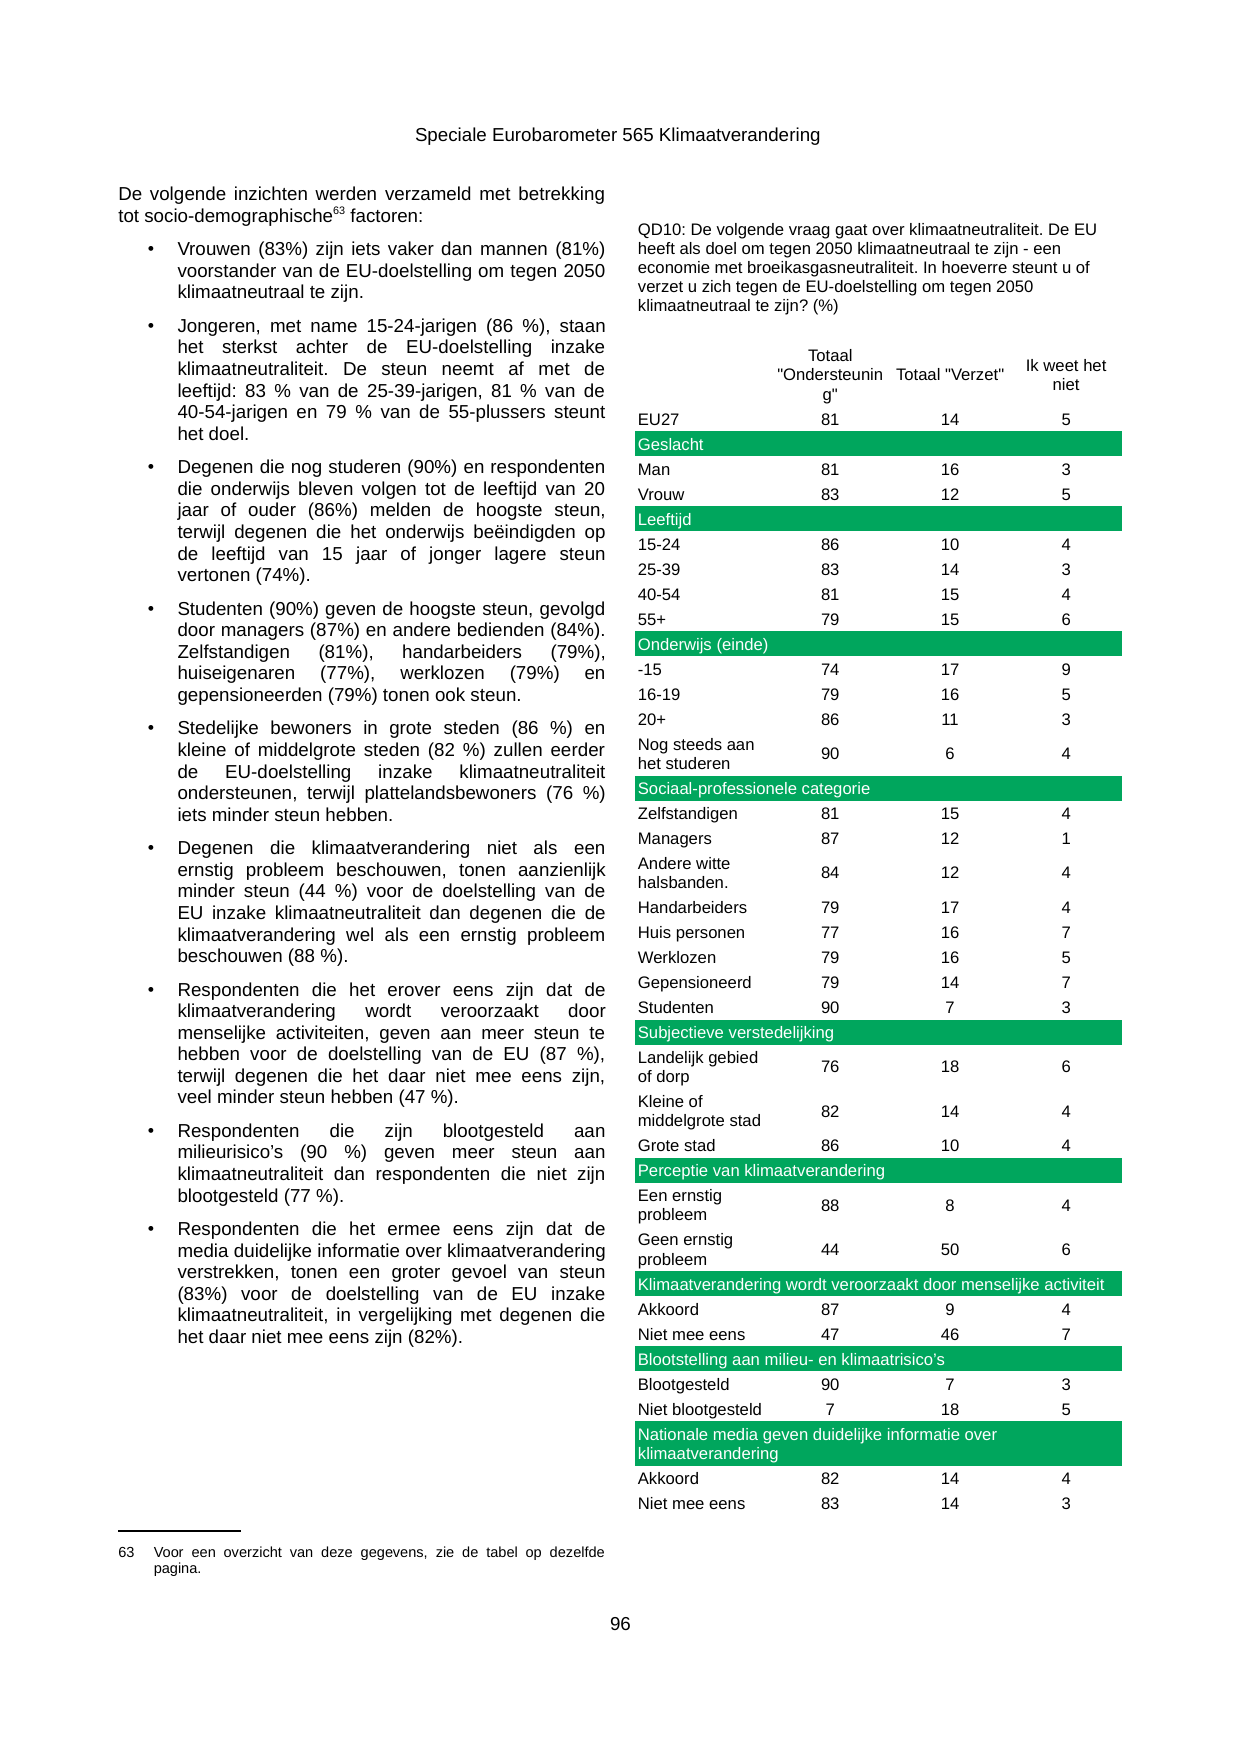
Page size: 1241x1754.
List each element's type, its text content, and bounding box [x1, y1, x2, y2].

table_cell Nog steeds aan het studeren [635, 731, 770, 776]
table_cell 7 [890, 1371, 1010, 1396]
table_cell 4 [1010, 1296, 1122, 1321]
table_cell Studenten [635, 995, 770, 1020]
table_cell Grote stad [635, 1133, 770, 1158]
table_cell 10 [890, 531, 1010, 556]
table_cell 81 [770, 581, 890, 606]
list Vrouwen (83%) zijn iets vaker dan mannen (81%) voorstander van de EU-doelstelling om tegen 2050 klimaatneutraal te zijn. [148, 238, 605, 303]
table_cell 9 [890, 1296, 1010, 1321]
table_cell 17 [890, 895, 1010, 920]
table_cell 7 [1010, 1321, 1122, 1346]
table_cell 55+ [635, 606, 770, 631]
table_cell Andere witte halsbanden. [635, 851, 770, 895]
table_cell 83 [770, 481, 890, 506]
table_cell 3 [1010, 1491, 1122, 1516]
table_cell 25-39 [635, 556, 770, 581]
table_cell 83 [770, 556, 890, 581]
table_cell 77 [770, 920, 890, 945]
table_cell 81 [770, 406, 890, 431]
table_cell 83 [770, 1491, 890, 1516]
table_cell 79 [770, 681, 890, 706]
table_cell 18 [890, 1396, 1010, 1421]
table_cell 79 [770, 945, 890, 970]
table_cell 3 [1010, 456, 1122, 481]
table_cell 84 [770, 851, 890, 895]
table_cell 4 [1010, 1183, 1122, 1227]
table_cell 15 [890, 606, 1010, 631]
table_cell Leeftijd [635, 506, 1122, 531]
table_cell 7 [890, 995, 1010, 1020]
table_cell 8 [890, 1183, 1010, 1227]
table_cell 14 [890, 970, 1010, 995]
table_cell Landelijk gebied of dorp [635, 1045, 770, 1089]
table_cell 12 [890, 826, 1010, 851]
table_cell 74 [770, 656, 890, 681]
text Voor een overzicht van deze gegevens, zie de tabel op dezelfde pagina. [118, 1543, 605, 1577]
list Degenen die nog studeren (90%) en respondenten die onderwijs bleven volgen tot de leeftijd van 20 jaar of ouder (86%) melden de hoogste steun, terwijl degenen die het onderwijs beëindigden op de leeftijd van 15 jaar of jonger lagere steun vertonen (74%). [148, 456, 605, 586]
table_cell Sociaal-professionele categorie [635, 776, 1122, 801]
table_cell 47 [770, 1321, 890, 1346]
table_cell Geslacht [635, 431, 1122, 456]
list Studenten (90%) geven de hoogste steun, gevolgd door managers (87%) en andere bedienden (84%). Zelfstandigen (81%), handarbeiders (79%), huiseigenaren (77%), werklozen (79%) en gepensioneerden (79%) tonen ook steun. [148, 597, 605, 705]
table_cell 4 [1010, 801, 1122, 826]
table_cell 86 [770, 531, 890, 556]
table_cell 3 [1010, 1371, 1122, 1396]
list Respondenten die het erover eens zijn dat de klimaatverandering wordt veroorzaakt door menselijke activiteiten, geven aan meer steun te hebben voor de doelstelling van de EU (87 %), terwijl degenen die het daar niet mee eens zijn, veel minder steun hebben (47 %). [148, 978, 605, 1108]
table_cell Vrouw [635, 481, 770, 506]
table_cell 3 [1010, 706, 1122, 731]
table_cell 44 [770, 1227, 890, 1271]
table_cell Nationale media geven duidelijke informatie over klimaatverandering [635, 1421, 1122, 1466]
list Respondenten die het ermee eens zijn dat de media duidelijke informatie over klimaatverandering verstrekken, tonen een groter gevoel van steun (83%) voor de doelstelling van de EU inzake klimaatneutraliteit, in vergelijking met degenen die het daar niet mee eens zijn (82%). [148, 1218, 605, 1347]
table_cell 7 [770, 1396, 890, 1421]
table_cell Totaal "Ondersteuning" [770, 343, 890, 406]
table_cell 18 [890, 1045, 1010, 1089]
table_cell 90 [770, 995, 890, 1020]
table_cell 3 [1010, 556, 1122, 581]
table_cell 10 [890, 1133, 1010, 1158]
table_cell 87 [770, 1296, 890, 1321]
table_cell 76 [770, 1045, 890, 1089]
table_cell Perceptie van klimaatverandering [635, 1158, 1122, 1183]
table_cell Totaal "Verzet" [890, 343, 1010, 406]
table_cell 4 [1010, 1466, 1122, 1491]
table_cell 81 [770, 456, 890, 481]
table_cell Zelfstandigen [635, 801, 770, 826]
table_cell Akkoord [635, 1296, 770, 1321]
table_cell Akkoord [635, 1466, 770, 1491]
table_cell Blootstelling aan milieu- en klimaatrisico’s [635, 1346, 1122, 1371]
list Stedelijke bewoners in grote steden (86 %) en kleine of middelgrote steden (82 %) zullen eerder de EU-doelstelling inzake klimaatneutraliteit ondersteunen, terwijl plattelandsbewoners (76 %) iets minder steun hebben. [148, 717, 605, 825]
table_cell 90 [770, 1371, 890, 1396]
table_cell 79 [770, 606, 890, 631]
table_cell [635, 318, 770, 343]
table_cell 16 [890, 945, 1010, 970]
table_cell 14 [890, 1466, 1010, 1491]
table_cell 4 [1010, 851, 1122, 895]
table_cell 15-24 [635, 531, 770, 556]
table_cell 16 [890, 456, 1010, 481]
table_cell 4 [1010, 731, 1122, 776]
table_cell 79 [770, 970, 890, 995]
table_cell [1010, 318, 1122, 343]
table_cell 4 [1010, 1133, 1122, 1158]
table_cell 6 [1010, 1045, 1122, 1089]
table_cell 5 [1010, 1396, 1122, 1421]
table_cell 4 [1010, 1089, 1122, 1133]
table_cell 46 [890, 1321, 1010, 1346]
table_cell Onderwijs (einde) [635, 631, 1122, 656]
table_cell [635, 343, 770, 406]
table_cell 79 [770, 895, 890, 920]
table_cell 5 [1010, 681, 1122, 706]
table_cell 7 [1010, 920, 1122, 945]
table_cell Gepensioneerd [635, 970, 770, 995]
table_cell 4 [1010, 531, 1122, 556]
table_cell 17 [890, 656, 1010, 681]
table_cell 11 [890, 706, 1010, 731]
table_cell 5 [1010, 481, 1122, 506]
table_cell 16 [890, 920, 1010, 945]
table_cell 3 [1010, 995, 1122, 1020]
table_cell 90 [770, 731, 890, 776]
table_cell Een ernstig probleem [635, 1183, 770, 1227]
table_cell 15 [890, 801, 1010, 826]
table_cell 4 [1010, 895, 1122, 920]
table_cell 50 [890, 1227, 1010, 1271]
table_cell 82 [770, 1089, 890, 1133]
table_cell -15 [635, 656, 770, 681]
table_cell Werklozen [635, 945, 770, 970]
list Respondenten die zijn blootgesteld aan milieurisico’s (90 %) geven meer steun aan klimaatneutraliteit dan respondenten die niet zijn blootgesteld (77 %). [148, 1120, 605, 1206]
table_cell EU27 [635, 406, 770, 431]
table_cell Managers [635, 826, 770, 851]
table_cell Geen ernstig probleem [635, 1227, 770, 1271]
table_cell 88 [770, 1183, 890, 1227]
table_cell Kleine of middelgrote stad [635, 1089, 770, 1133]
table_cell 15 [890, 581, 1010, 606]
table_cell Subjectieve verstedelijking [635, 1020, 1122, 1045]
table_cell 6 [890, 731, 1010, 776]
table_cell 9 [1010, 656, 1122, 681]
table_cell Niet mee eens [635, 1491, 770, 1516]
table_cell 81 [770, 801, 890, 826]
table_cell Man [635, 456, 770, 481]
table_cell 86 [770, 706, 890, 731]
table_cell [770, 318, 890, 343]
table_cell 82 [770, 1466, 890, 1491]
table_cell 87 [770, 826, 890, 851]
table_cell 86 [770, 1133, 890, 1158]
table_cell 20+ [635, 706, 770, 731]
table_cell 16 [890, 681, 1010, 706]
table_cell 5 [1010, 945, 1122, 970]
table_cell 12 [890, 851, 1010, 895]
table_cell 14 [890, 406, 1010, 431]
table_cell 6 [1010, 1227, 1122, 1271]
table_cell 12 [890, 481, 1010, 506]
table_cell Niet blootgesteld [635, 1396, 770, 1421]
list Jongeren, met name 15-24-jarigen (86 %), staan het sterkst achter de EU-doelstelling inzake klimaatneutraliteit. De steun neemt af met de leeftijd: 83 % van de 25-39-jarigen, 81 % van de 40-54-jarigen en 79 % van de 55-plussers steunt het doel. [148, 315, 605, 444]
list Degenen die klimaatverandering niet als een ernstig probleem beschouwen, tonen aanzienlijk minder steun (44 %) voor de doelstelling van de EU inzake klimaatneutraliteit dan degenen die de klimaatverandering wel als een ernstig probleem beschouwen (88 %). [148, 837, 605, 966]
text De volgende inzichten werden verzameld met betrekking tot socio-demographische factoren: [118, 183, 605, 226]
table_cell 14 [890, 1491, 1010, 1516]
table_cell 16-19 [635, 681, 770, 706]
table_cell 14 [890, 1089, 1010, 1133]
table_cell 6 [1010, 606, 1122, 631]
table_cell 4 [1010, 581, 1122, 606]
table_cell Huis personen [635, 920, 770, 945]
table_cell [890, 318, 1010, 343]
table_cell 5 [1010, 406, 1122, 431]
table_cell 40-54 [635, 581, 770, 606]
table_cell 1 [1010, 826, 1122, 851]
table_cell Blootgesteld [635, 1371, 770, 1396]
table_header QD10: De volgende vraag gaat over klimaatneutraliteit. De EU heeft als doel om tegen 2050 klimaatneutraal te zijn - een economie met broeikasgasneutraliteit. In hoeverre steunt u of verzet u zich tegen de EU-doelstelling om tegen 2050 klimaatneutraal te zijn? (%) [635, 216, 1122, 318]
table_cell 14 [890, 556, 1010, 581]
table_cell Handarbeiders [635, 895, 770, 920]
table_cell Klimaatverandering wordt veroorzaakt door menselijke activiteit [635, 1271, 1122, 1296]
table_cell Niet mee eens [635, 1321, 770, 1346]
table_cell 7 [1010, 970, 1122, 995]
table_cell Ik weet het niet [1010, 343, 1122, 406]
